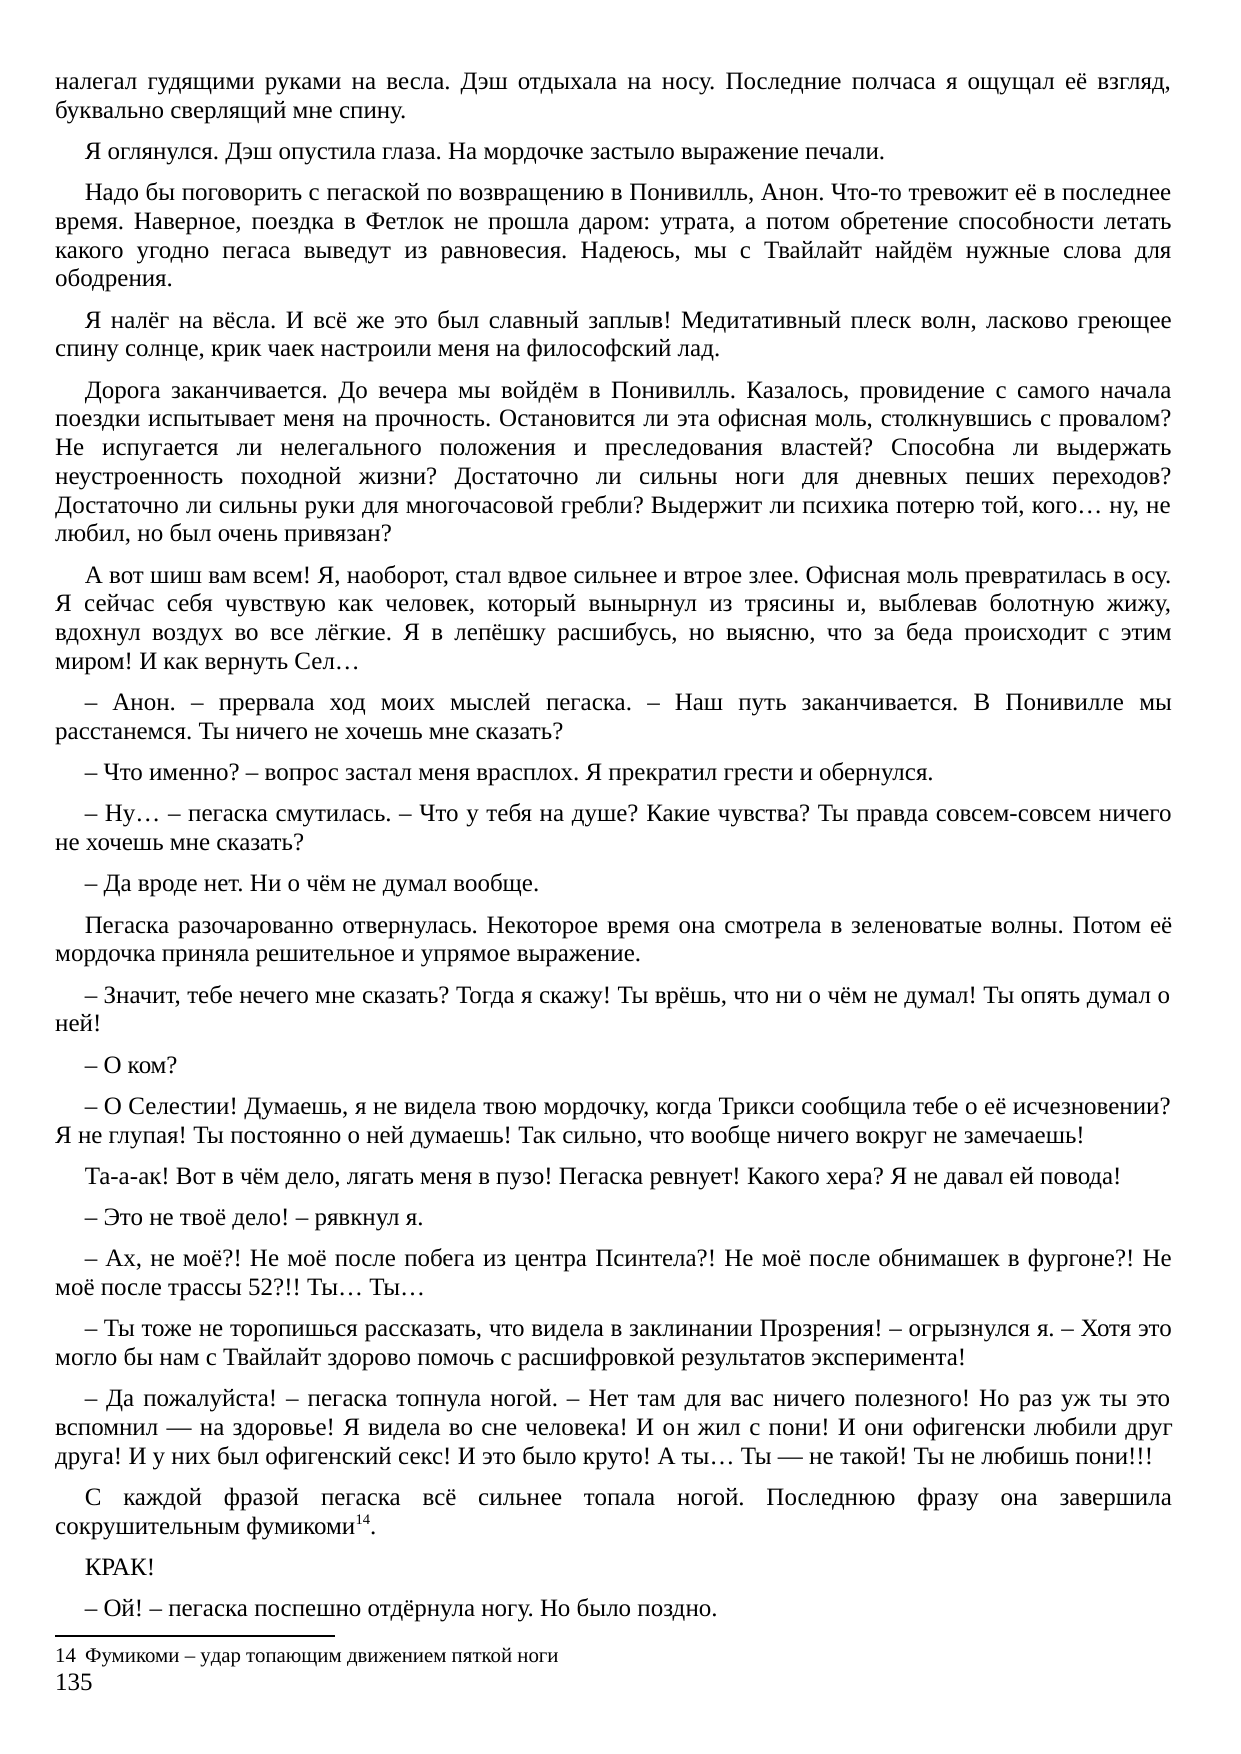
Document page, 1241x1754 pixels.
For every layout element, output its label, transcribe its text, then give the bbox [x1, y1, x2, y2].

text – О Селестии! Думаешь, я не видела твою мордочку, когда Трикси сообщила тебе о её исчезновении? Я не глупая! Ты постоянно о ней думаешь! Так сильно, что вообще ничего вокруг не замечаешь! [55, 1091, 1173, 1148]
text – Да пожалуйста! – пегаска топнула ногой. – Нет там для вас ничего полезного! Но раз уж ты это вспомнил — на здоровье! Я видела во сне человека! И он жил с пони! И они офигенски любили друг друга! И у них был офигенский секс! И это было круто! А ты… Ты — не такой! Ты не любишь пони!!! [55, 1383, 1173, 1470]
text – Анон. – прервала ход моих мыслей пегаска. – Наш путь заканчивается. В Понивилле мы расстанемся. Ты ничего не хочешь мне сказать? [55, 687, 1173, 745]
text – Значит, тебе нечего мне сказать? Тогда я скажу! Ты врёшь, что ни о чём не думал! Ты опять думал о ней! [55, 980, 1173, 1037]
text – Ты тоже не торопишься рассказать, что видела в заклинании Прозрения! – огрызнулся я. – Хотя это могло бы нам с Твайлайт здорово помочь с расшифровкой результатов эксперимента! [55, 1313, 1173, 1371]
text Надо бы поговорить с пегаской по возвращению в Понивилль, Анон. Что-то тревожит её в последнее время. Наверное, поездка в Фетлок не прошла даром: утрата, а потом обретение способности летать какого угодно пегаса выведут из равновесия. Надеюсь, мы с Твайлайт найдём нужные слова для ободрения. [55, 177, 1173, 292]
text КРАК! [55, 1552, 1173, 1581]
text – Ну… – пегаска смутилась. – Что у тебя на душе? Какие чувства? Ты правда совсем-совсем ничего не хочешь мне сказать? [55, 798, 1173, 856]
text Я налёг на вёсла. И всё же это был славный заплыв! Медитативный плеск волн, ласково греющее спину солнце, крик чаек настроили меня на философский лад. [55, 305, 1173, 362]
text – Ах, не моё?! Не моё после побега из центра Псинтела?! Не моё после обнимашек в фургоне?! Не моё после трассы 52?!! Ты… Ты… [55, 1243, 1173, 1301]
text С каждой фразой пегаска всё сильнее топала ногой. Последнюю фразу она завершила сокрушительным фумикоми. [55, 1482, 1173, 1540]
text Дорога заканчивается. До вечера мы войдём в Понивилль. Казалось, провидение с самого начала поездки испытывает меня на прочность. Остановится ли эта офисная моль, столкнувшись с провалом? Не испугается ли нелегального положения и преследования властей? Способна ли выдержать неустроенность походной жизни? Достаточно ли сильны ноги для дневных пеших переходов? Достаточно ли сильны руки для многочасовой гребли? Выдержит ли психика потерю той, кого… ну, не любил, но был очень привязан? [55, 375, 1173, 547]
text Та-а-ак! Вот в чём дело, лягать меня в пузо! Пегаска ревнует! Какого хера? Я не давал ей повода! [55, 1161, 1173, 1190]
text – Да вроде нет. Ни о чём не думал вообще. [55, 868, 1173, 897]
text налегал гудящими руками на весла. Дэш отдыхала на носу. Последние полчаса я ощущал её взгляд, буквально сверлящий мне спину. [55, 66, 1173, 123]
text – О ком? [55, 1050, 1173, 1078]
text – Это не твоё дело! – рявкнул я. [55, 1202, 1173, 1231]
text Я оглянулся. Дэш опустила глаза. На мордочке застыло выражение печали. [55, 136, 1173, 165]
text – Что именно? – вопрос застал меня врасплох. Я прекратил грести и обернулся. [55, 757, 1173, 786]
text Фумикоми – удар топающим движением пяткой ноги [55, 1642, 1173, 1667]
text – Ой! – пегаска поспешно отдёрнула ногу. Но было поздно. [55, 1593, 1173, 1622]
text Пегаска разочарованно отвернулась. Некоторое время она смотрела в зеленоватые волны. Потом её мордочка приняла решительное и упрямое выражение. [55, 910, 1173, 967]
text А вот шиш вам всем! Я, наоборот, стал вдвое сильнее и втрое злее. Офисная моль превратилась в осу. Я сейчас себя чувствую как человек, который вынырнул из трясины и, выблевав болотную жижу, вдохнул воздух во все лёгкие. Я в лепёшку расшибусь, но выясню, что за беда происходит с этим миром! И как вернуть Сел… [55, 560, 1173, 675]
